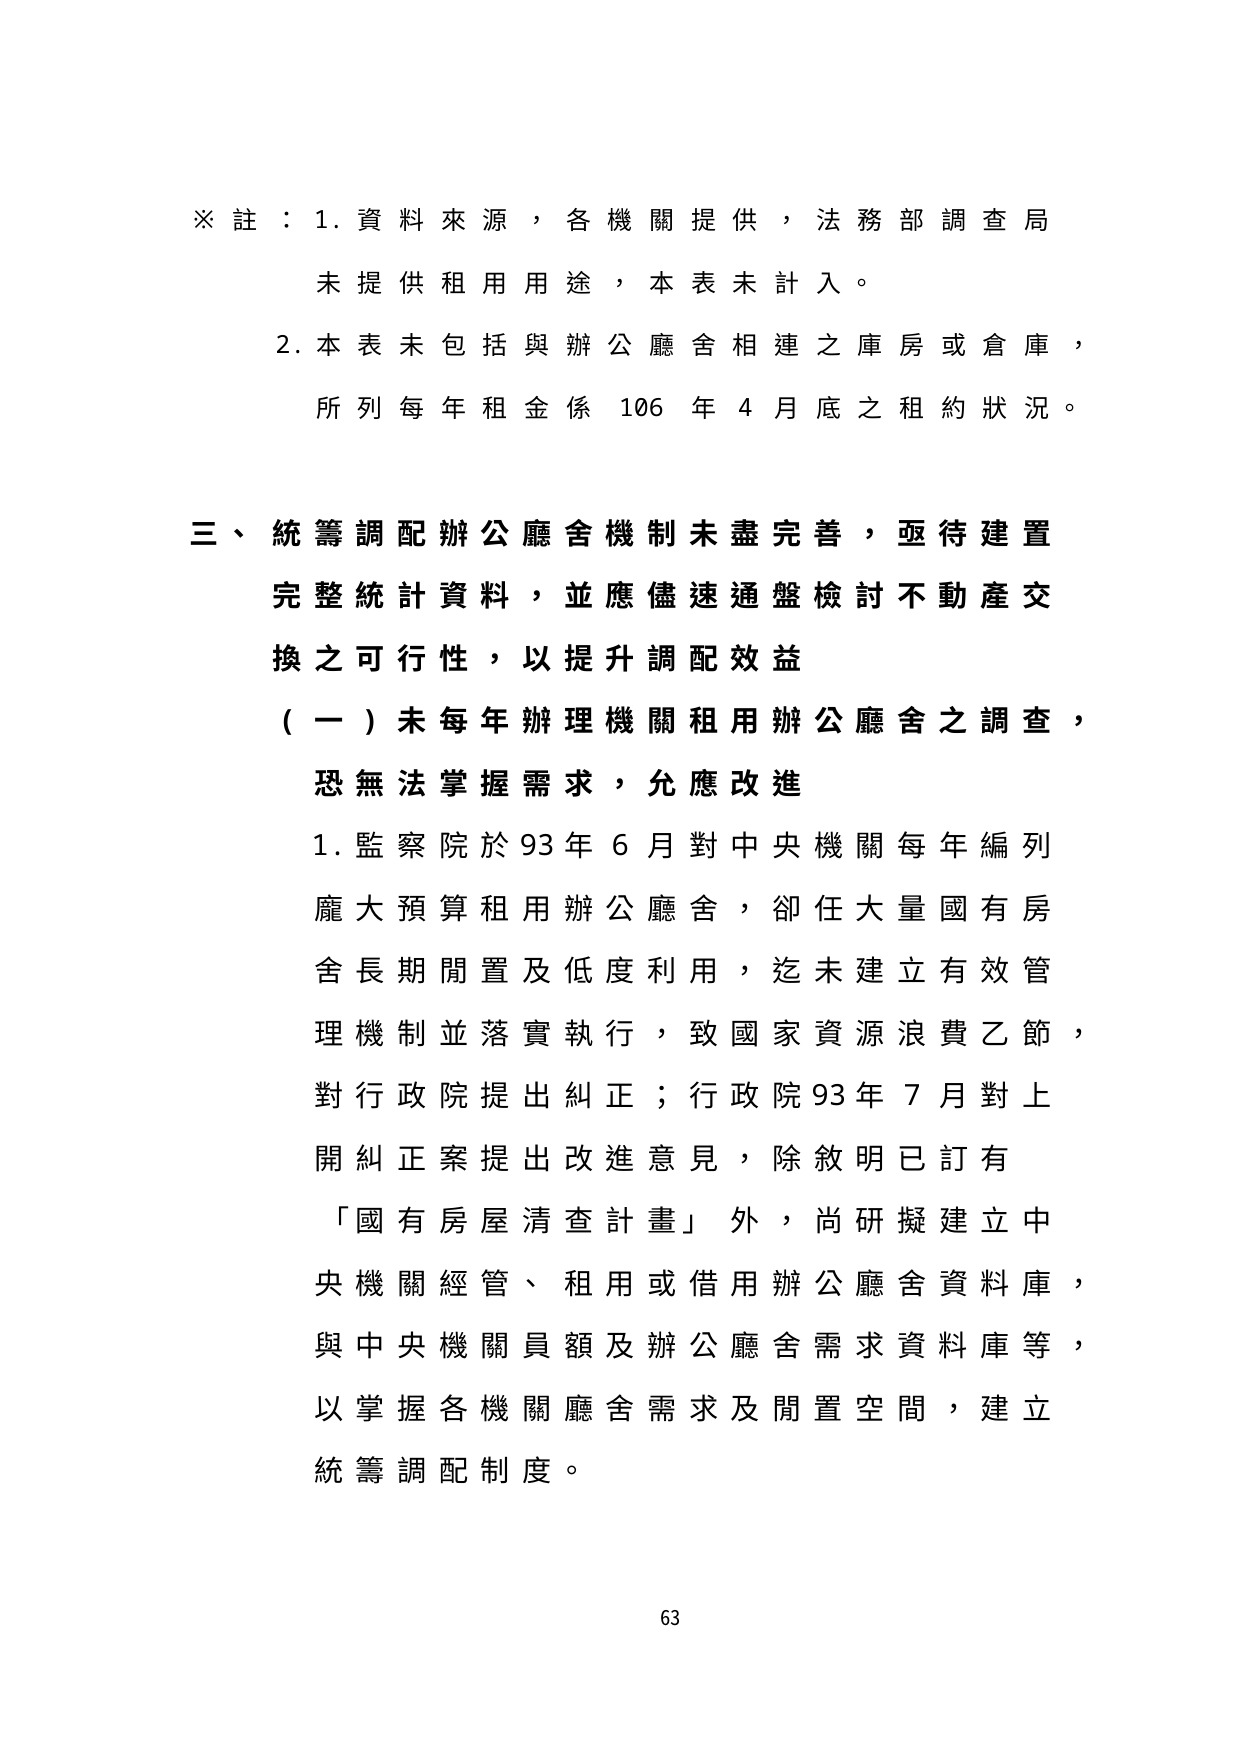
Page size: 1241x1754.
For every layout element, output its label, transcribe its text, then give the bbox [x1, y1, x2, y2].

text ※註：1.資料來源，各機關提供，法務部調查局未提供租用用途，本表未計入。 [183, 177, 1058, 302]
text 2.本表未包括與辦公廳舍相連之庫房或倉庫，所列每年租金係106年4月底之租約狀況。 [183, 302, 1058, 427]
text 1.監察院於93年6月對中央機關每年編列龐大預算租用辦公廳舍，卻任大量國有房舍長期閒置及低度利用，迄未建立有效管理機制並落實執行，致國家資源浪費乙節，對行政院提出糾正；行政院93年7月對上開糾正案提出改進意見，除敘明已訂有「國有房屋清查計畫」外，尚研擬建立中央機關經管、租用或借用辦公廳舍資料庫，與中央機關員額及辦公廳舍需求資料庫等，以掌握各機關廳舍需求及閒置空間，建立統籌調配制度。 [271, 802, 1058, 1490]
text (一)未每年辦理機關租用辦公廳舍之調查，恐無法掌握需求，允應改進 [242, 677, 1058, 802]
text 三、統籌調配辦公廳舍機制未盡完善，亟待建置完整統計資料，並應儘速通盤檢討不動產交換之可行性，以提升調配效益 [183, 490, 1058, 677]
